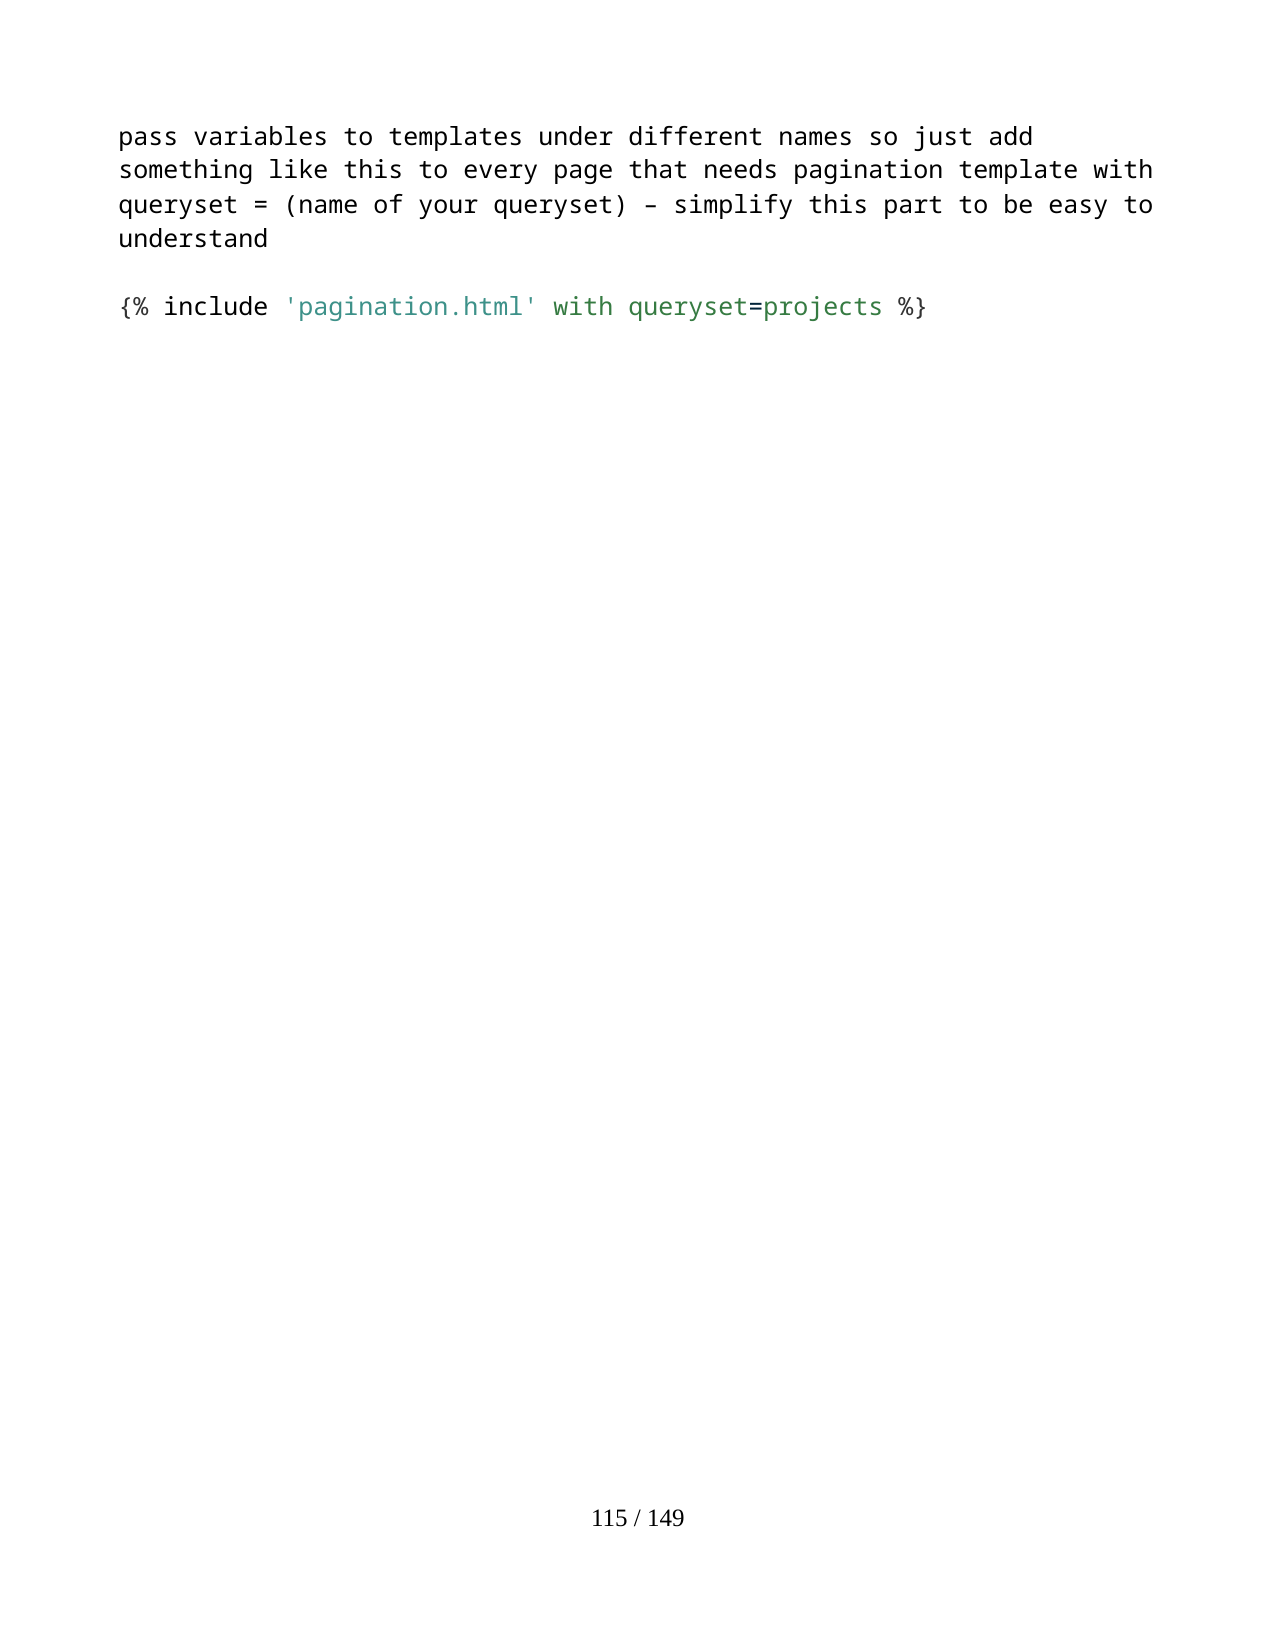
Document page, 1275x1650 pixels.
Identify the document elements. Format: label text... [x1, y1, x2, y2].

text pass variables to templates under different names so just add something like this to every page that needs pagination template with queryset = (name of your queryset) – simplify this part to be easy to understand [118, 118, 1157, 254]
text {% include 'pagination.html' with queryset=projects %} [118, 288, 1157, 322]
